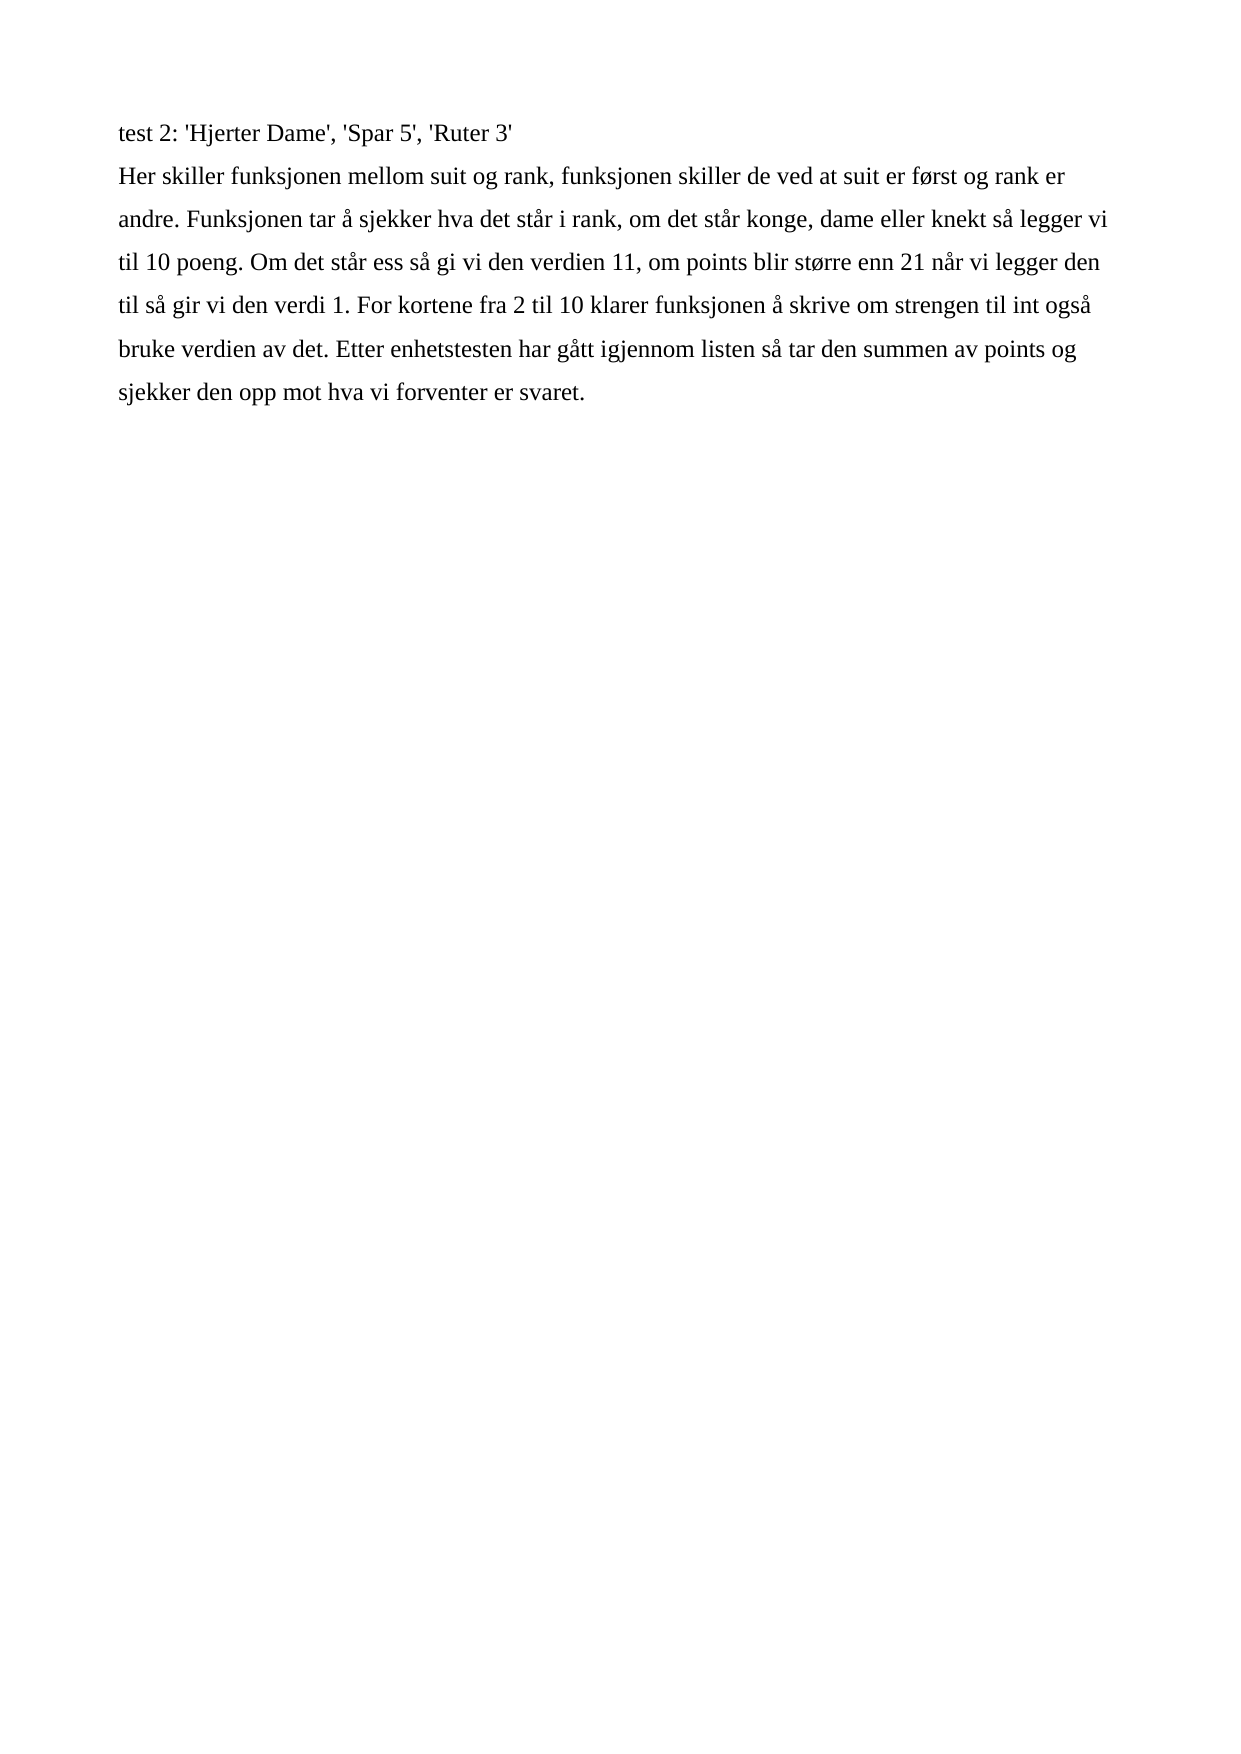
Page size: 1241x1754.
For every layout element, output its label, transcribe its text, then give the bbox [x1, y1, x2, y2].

text Her skiller funksjonen mellom suit og rank, funksjonen skiller de ved at suit er først og rank er andre. Funksjonen tar å sjekker hva det står i rank, om det står konge, dame eller knekt så legger vi til 10 poeng. Om det står ess så gi vi den verdien 11, om points blir større enn 21 når vi legger den til så gir vi den verdi 1. For kortene fra 2 til 10 klarer funksjonen å skrive om strengen til int også bruke verdien av det. Etter enhetstesten har gått igjennom listen så tar den summen av points og sjekker den opp mot hva vi forventer er svaret. [118, 161, 1122, 406]
text test 2: 'Hjerter Dame', 'Spar 5', 'Ruter 3' [118, 118, 1122, 147]
